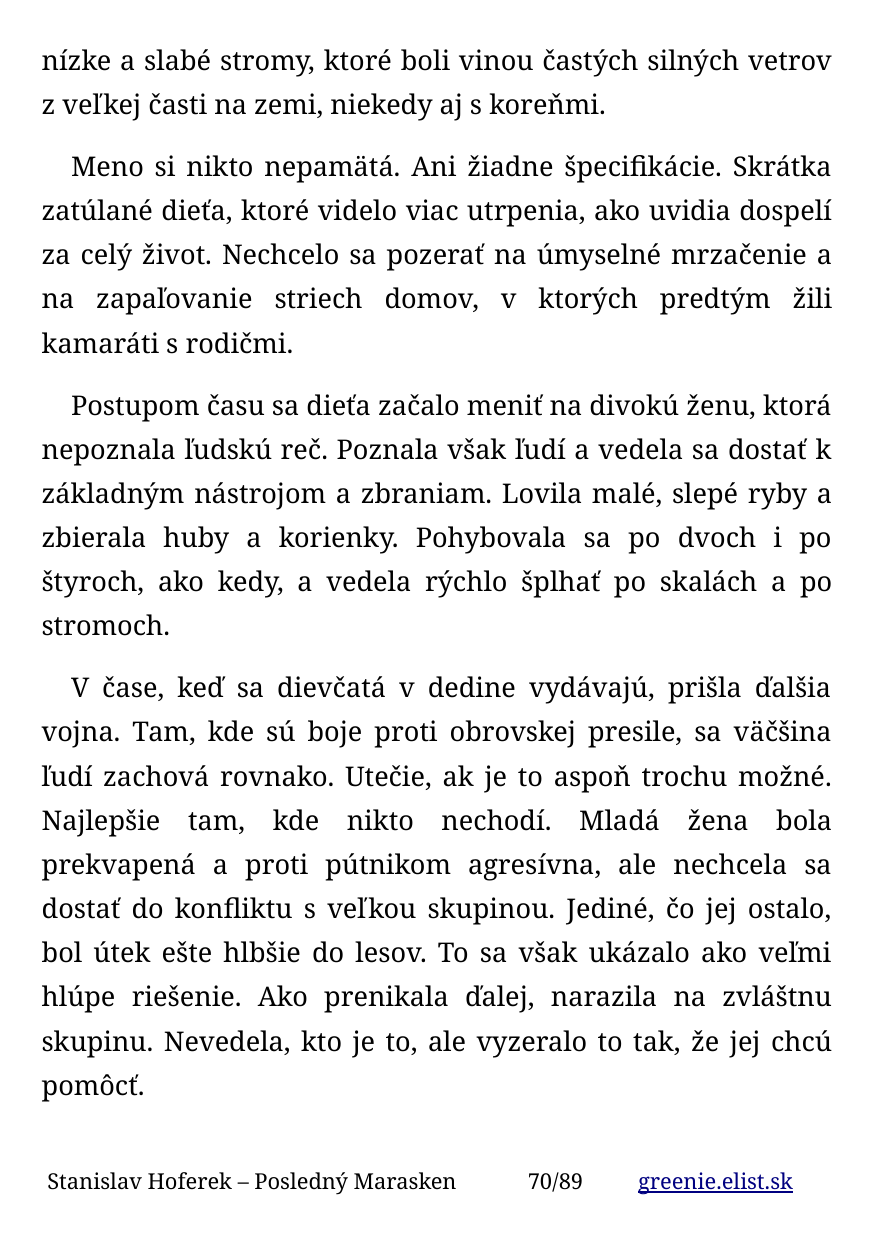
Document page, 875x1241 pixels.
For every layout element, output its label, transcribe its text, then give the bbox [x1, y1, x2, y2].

text Postupom času sa dieťa začalo meniť na divokú ženu, ktorá nepoznala ľudskú reč. Poznala však ľudí a vedela sa dostať k základným nástrojom a zbraniam. Lovila malé, slepé ryby a zbierala huby a korienky. Pohybovala sa po dvoch i po štyroch, ako kedy, a vedela rýchlo šplhať po skalách a po stromoch. [41, 386, 833, 644]
text Meno si nikto nepamätá. Ani žiadne špecifikácie. Skrátka zatúlané dieťa, ktoré videlo viac utrpenia, ako uvidia dospelí za celý život. Nechcelo sa pozerať na úmyselné mrzačenie a na zapaľovanie striech domov, v ktorých predtým žili kamaráti s rodičmi. [41, 147, 833, 361]
text V čase, keď sa dievčatá v dedine vydávajú, prišla ďalšia vojna. Tam, kde sú boje proti obrovskej presile, sa väčšina ľudí zachová rovnako. Utečie, ak je to aspoň trochu možné. Najlepšie tam, kde nikto nechodí. Mladá žena bola prekvapená a proti pútnikom agresívna, ale nechcela sa dostať do konfliktu s veľkou skupinou. Jediné, čo jej ostalo, bol útek ešte hlbšie do lesov. To sa však ukázalo ako veľmi hlúpe riešenie. Ako prenikala ďalej, narazila na zvláštnu skupinu. Nevedela, kto je to, ale vyzeralo to tak, že jej chcú pomôcť. [41, 669, 833, 1103]
text nízke a slabé stromy, ktoré boli vinou častých silných vetrov z veľkej časti na zemi, niekedy aj s koreňmi. [41, 41, 833, 122]
